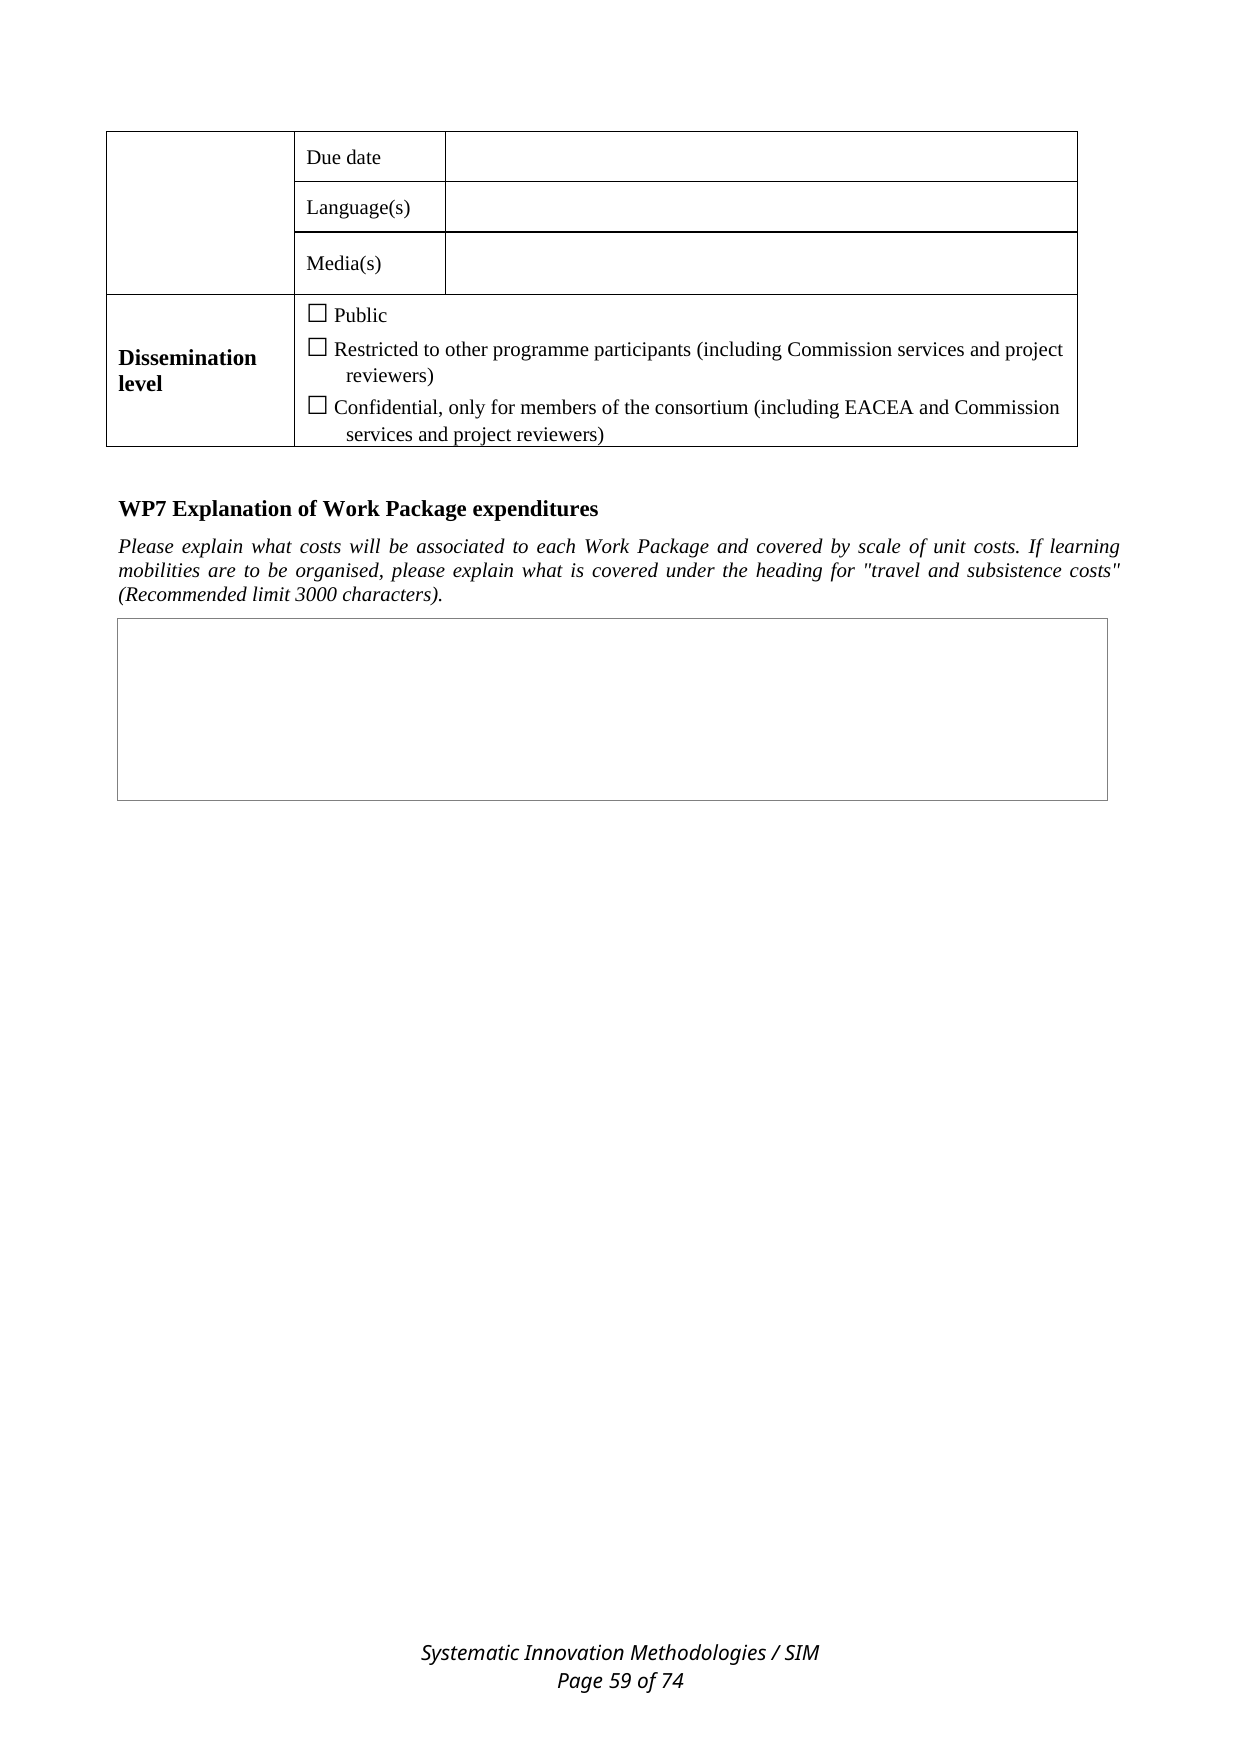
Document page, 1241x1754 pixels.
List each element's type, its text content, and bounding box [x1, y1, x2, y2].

table_cell Dissemination level [107, 295, 294, 446]
table_header [107, 132, 294, 294]
table_header [118, 619, 1107, 800]
table_cell [446, 233, 1077, 294]
text WP7 Explanation of Work Package expenditures [118, 495, 1122, 521]
table_cell Media(s) [295, 233, 445, 294]
table_cell Due date [295, 132, 445, 181]
table_cell Language(s) [295, 182, 445, 231]
table_cell ☐ Public ☐ Restricted to other programme participants (including Commission services and project reviewers) ☐ Confidential, only for members of the consortium (including EACEA and Commission services and project reviewers) [295, 295, 1077, 446]
table_cell [446, 182, 1077, 231]
table_cell [446, 132, 1077, 181]
text Please explain what costs will be associated to each Work Package and covered by scale of unit costs. If learning mobilities are to be organised, please explain what is covered under the heading for "travel and subsistence costs" (Recommended limit 3000 characters). [118, 533, 1122, 606]
